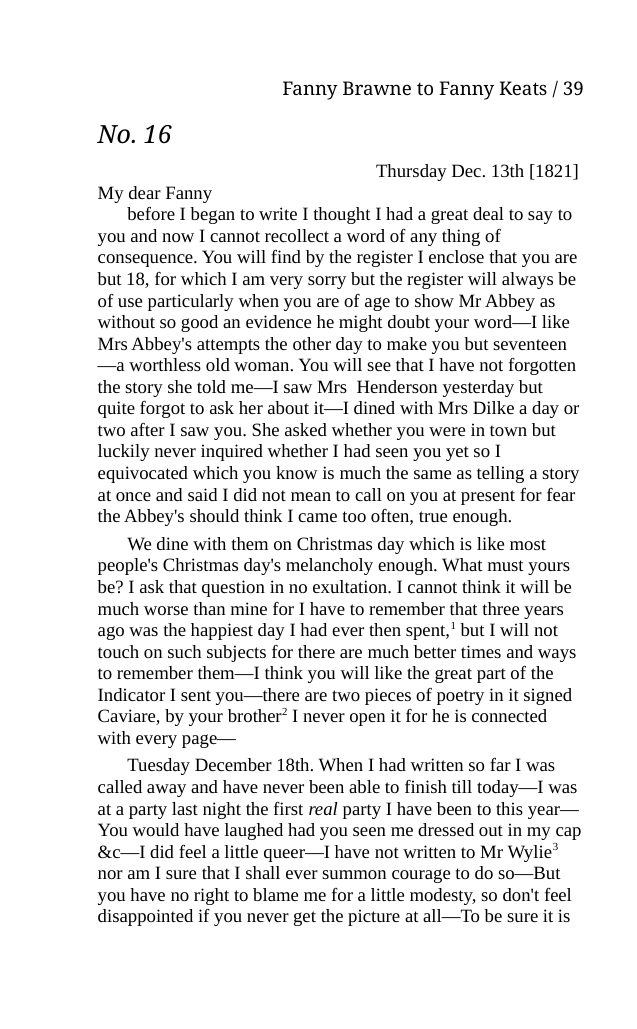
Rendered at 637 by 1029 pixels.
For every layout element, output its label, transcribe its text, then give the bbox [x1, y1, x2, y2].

text Tuesday December 18th. When I had written so far I was called away and have never been able to finish till today—I was at a party last night the first real party I have been to this year—You would have laughed had you seen me dressed out in my cap &c—I did feel a little queer—I have not written to Mr Wylie3 nor am I sure that I shall ever summon courage to do so—But you have no right to blame me for a little modesty, so don't feel disappointed if you never get the picture at all—To be sure it is [97, 754, 583, 927]
subtitle No. 16 [97, 117, 583, 151]
text Thursday Dec. 13th [1821] [97, 160, 583, 182]
text before I began to write I thought I had a great deal to say to you and now I cannot recollect a word of any thing of consequence. You will find by the register I enclose that you are but 18, for which I am very sorry but the register will always be of use particularly when you are of age to show Mr Abbey as without so good an evidence he might doubt your word—I like Mrs Abbey's attempts the other day to make you but seventeen—a worthless old woman. You will see that I have not forgotten the story she told me—I saw Mrs Henderson yesterday but quite forgot to ask her about it—I dined with Mrs Dilke a day or two after I saw you. She asked whether you were in town but luckily never inquired whether I had seen you yet so I equivocated which you know is much the same as telling a story at once and said I did not mean to call on you at present for fear the Abbey's should think I came too often, true enough. [97, 203, 583, 527]
text My dear Fanny [97, 182, 583, 203]
text We dine with them on Christmas day which is like most people's Christmas day's melancholy enough. What must yours be? I ask that question in no exultation. I cannot think it will be much worse than mine for I have to remember that three years ago was the happiest day I had ever then spent,1 but I will not touch on such subjects for there are much better times and ways to remember them—I think you will like the great part of the Indicator I sent you—there are two pieces of poetry in it signed Caviare, by your brother2 I never open it for he is connected with every page— [97, 533, 583, 748]
